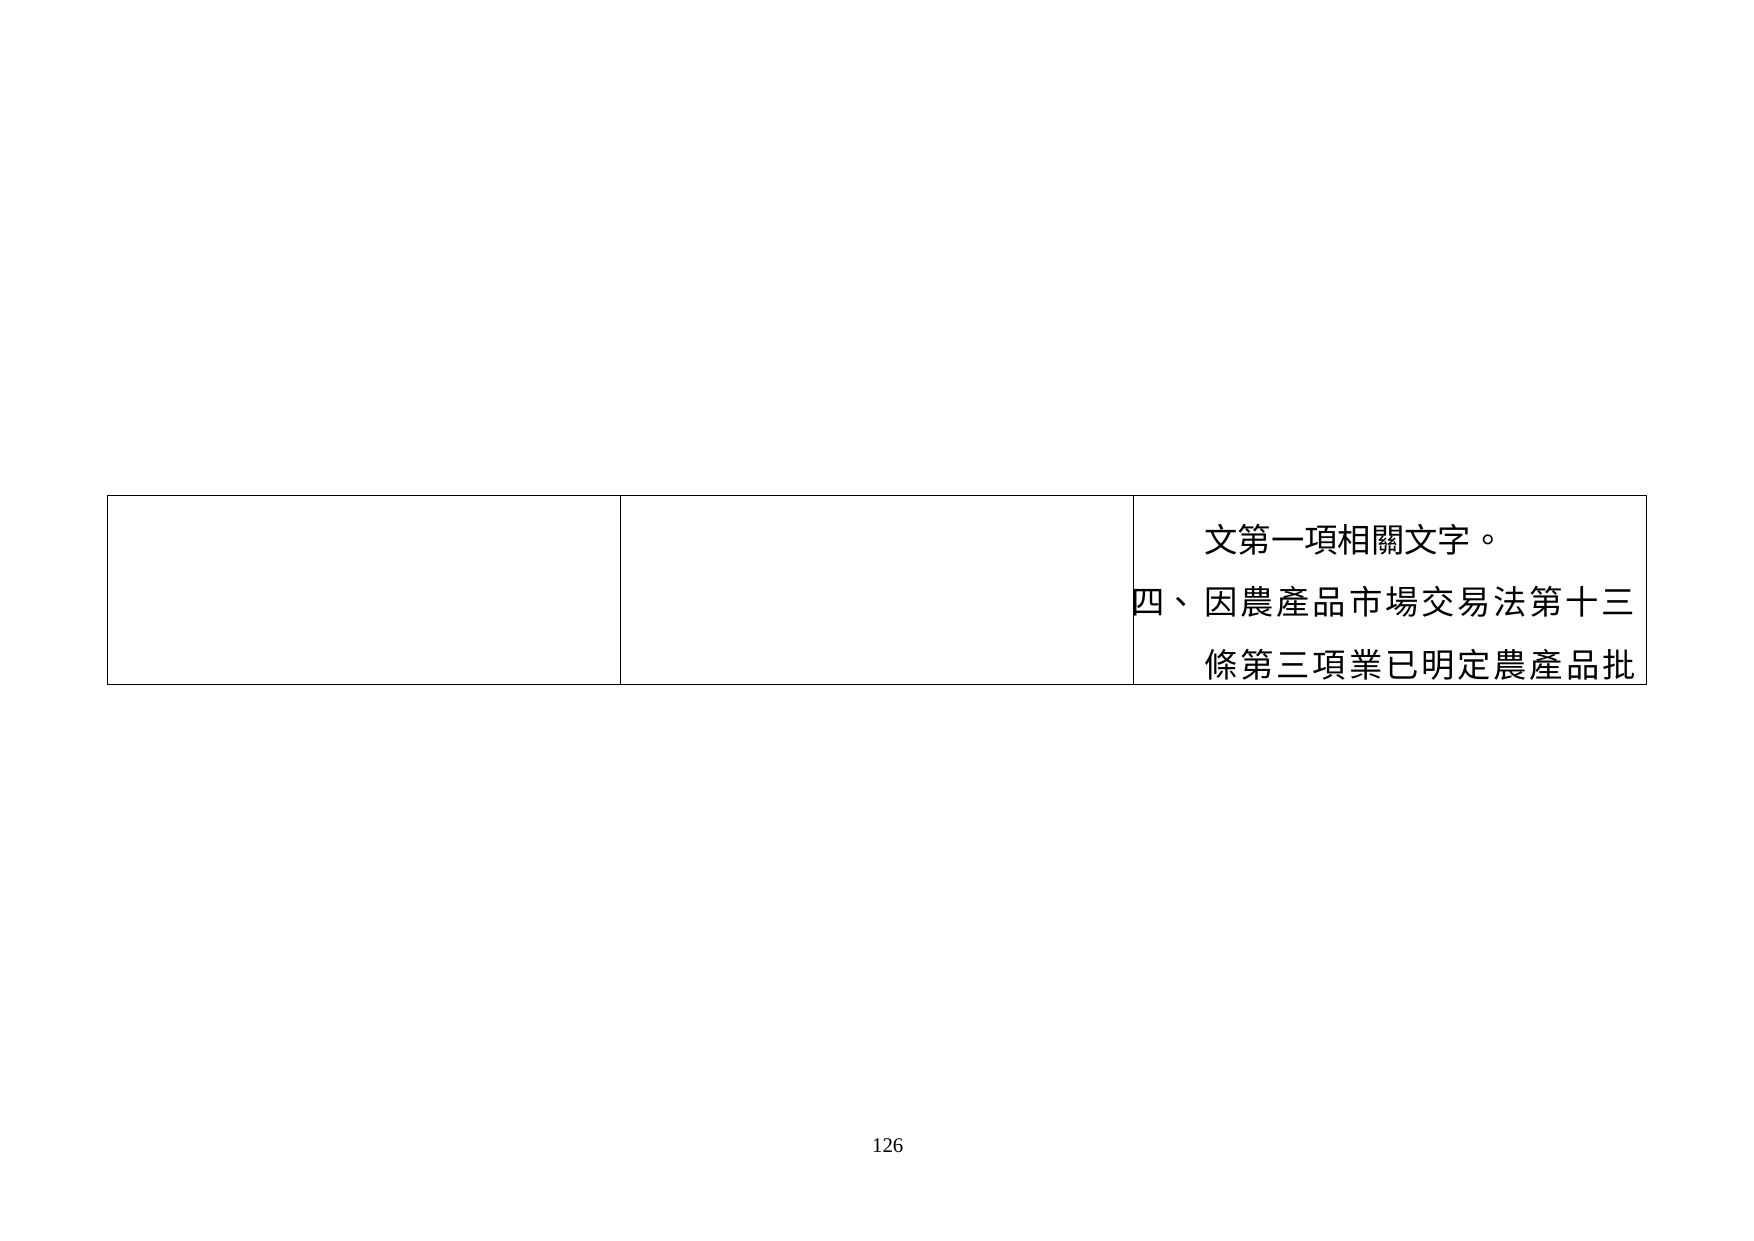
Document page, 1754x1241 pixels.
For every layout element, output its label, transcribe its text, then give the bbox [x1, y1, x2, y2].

table_cell [621, 496, 1133, 684]
table_cell [108, 496, 620, 684]
table_cell 文第一項相關文字。 四、 因農產品市場交易法第十三條第三項業已明定農產品批 [1134, 496, 1646, 684]
